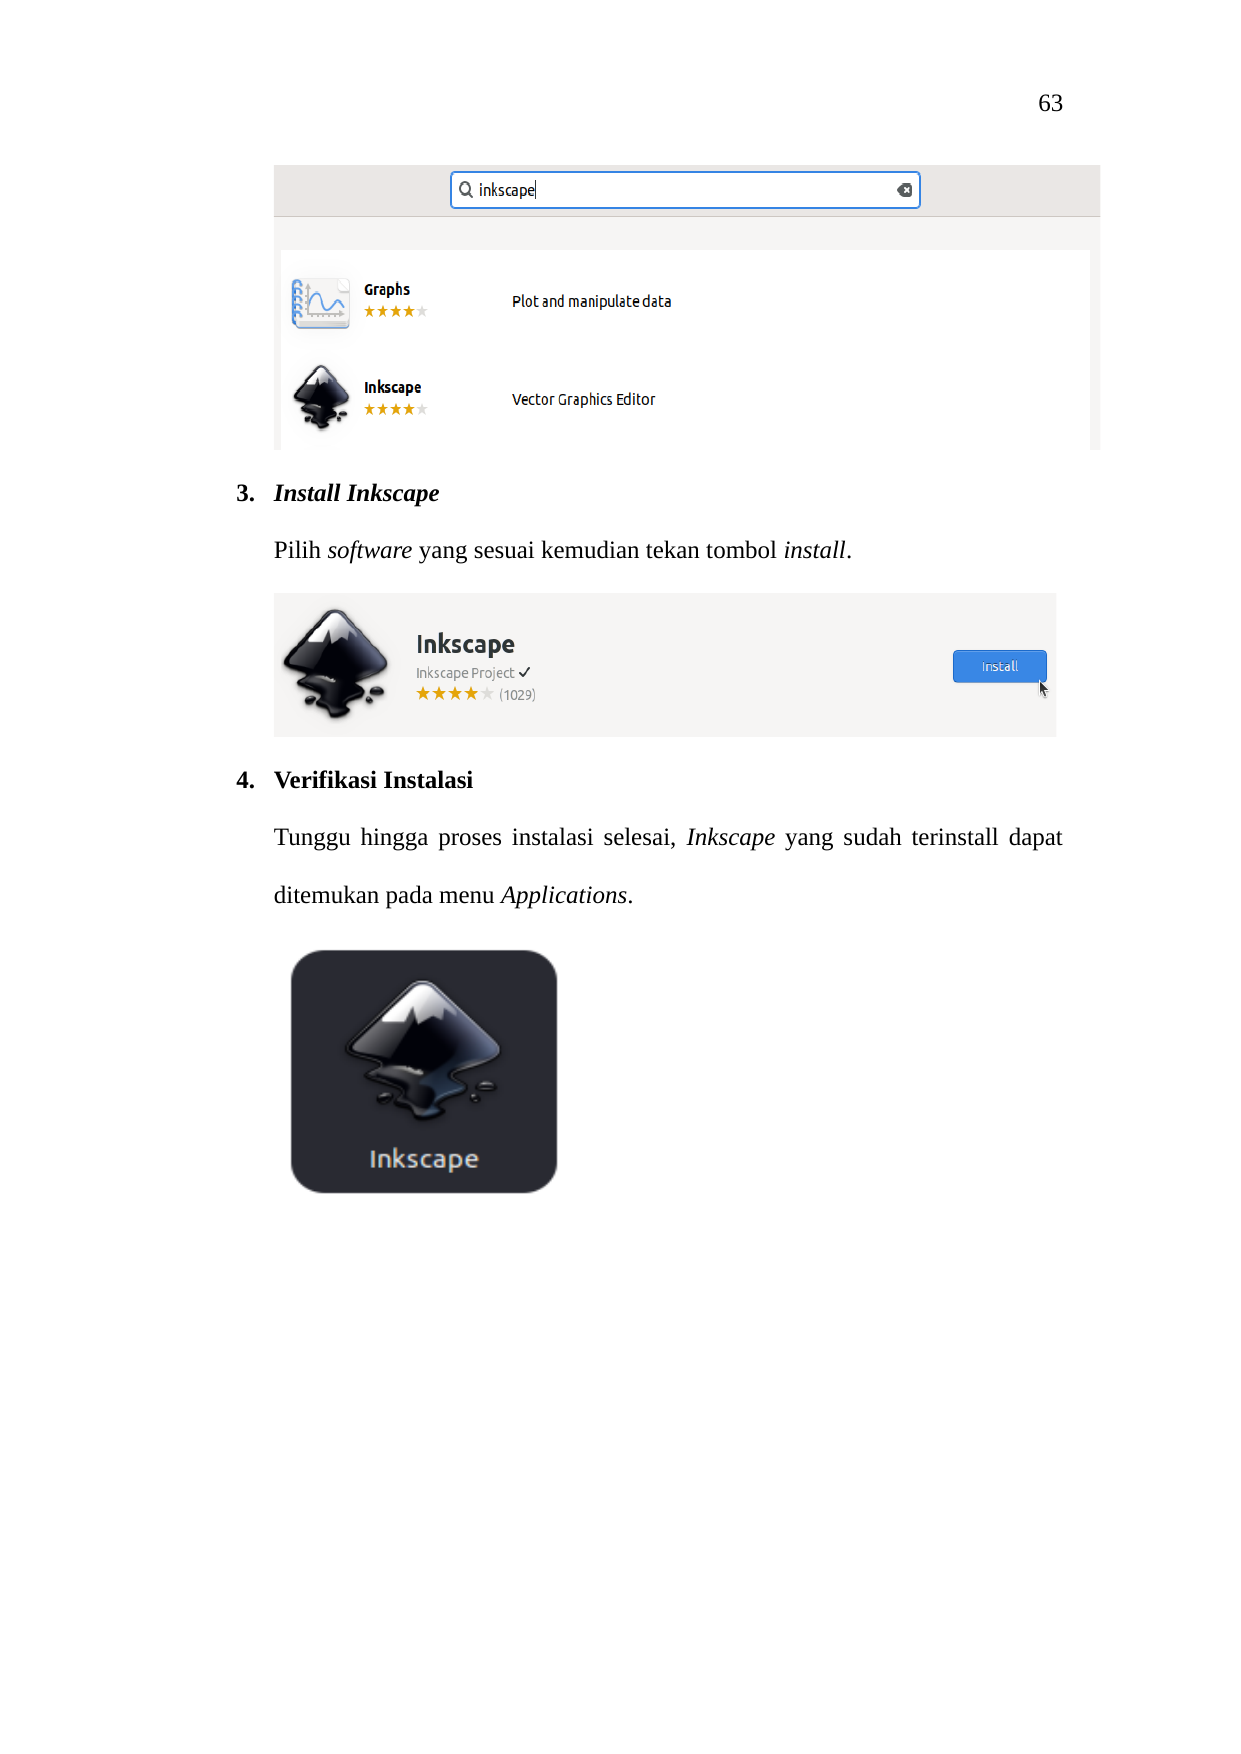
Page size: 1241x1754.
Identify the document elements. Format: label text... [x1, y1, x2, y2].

picture [273, 593, 1057, 737]
picture [273, 937, 576, 1207]
list Pilih software yang sesuai kemudian tekan tombol install. [236, 536, 1063, 564]
picture [273, 165, 1101, 450]
list Tunggu hingga proses instalasi selesai, Inkscape yang sudah terinstall dapat ditemukan pada menu Applications. [236, 822, 1063, 909]
list Install Inkscape [236, 478, 1063, 507]
list Verifikasi Instalasi [236, 765, 1063, 794]
